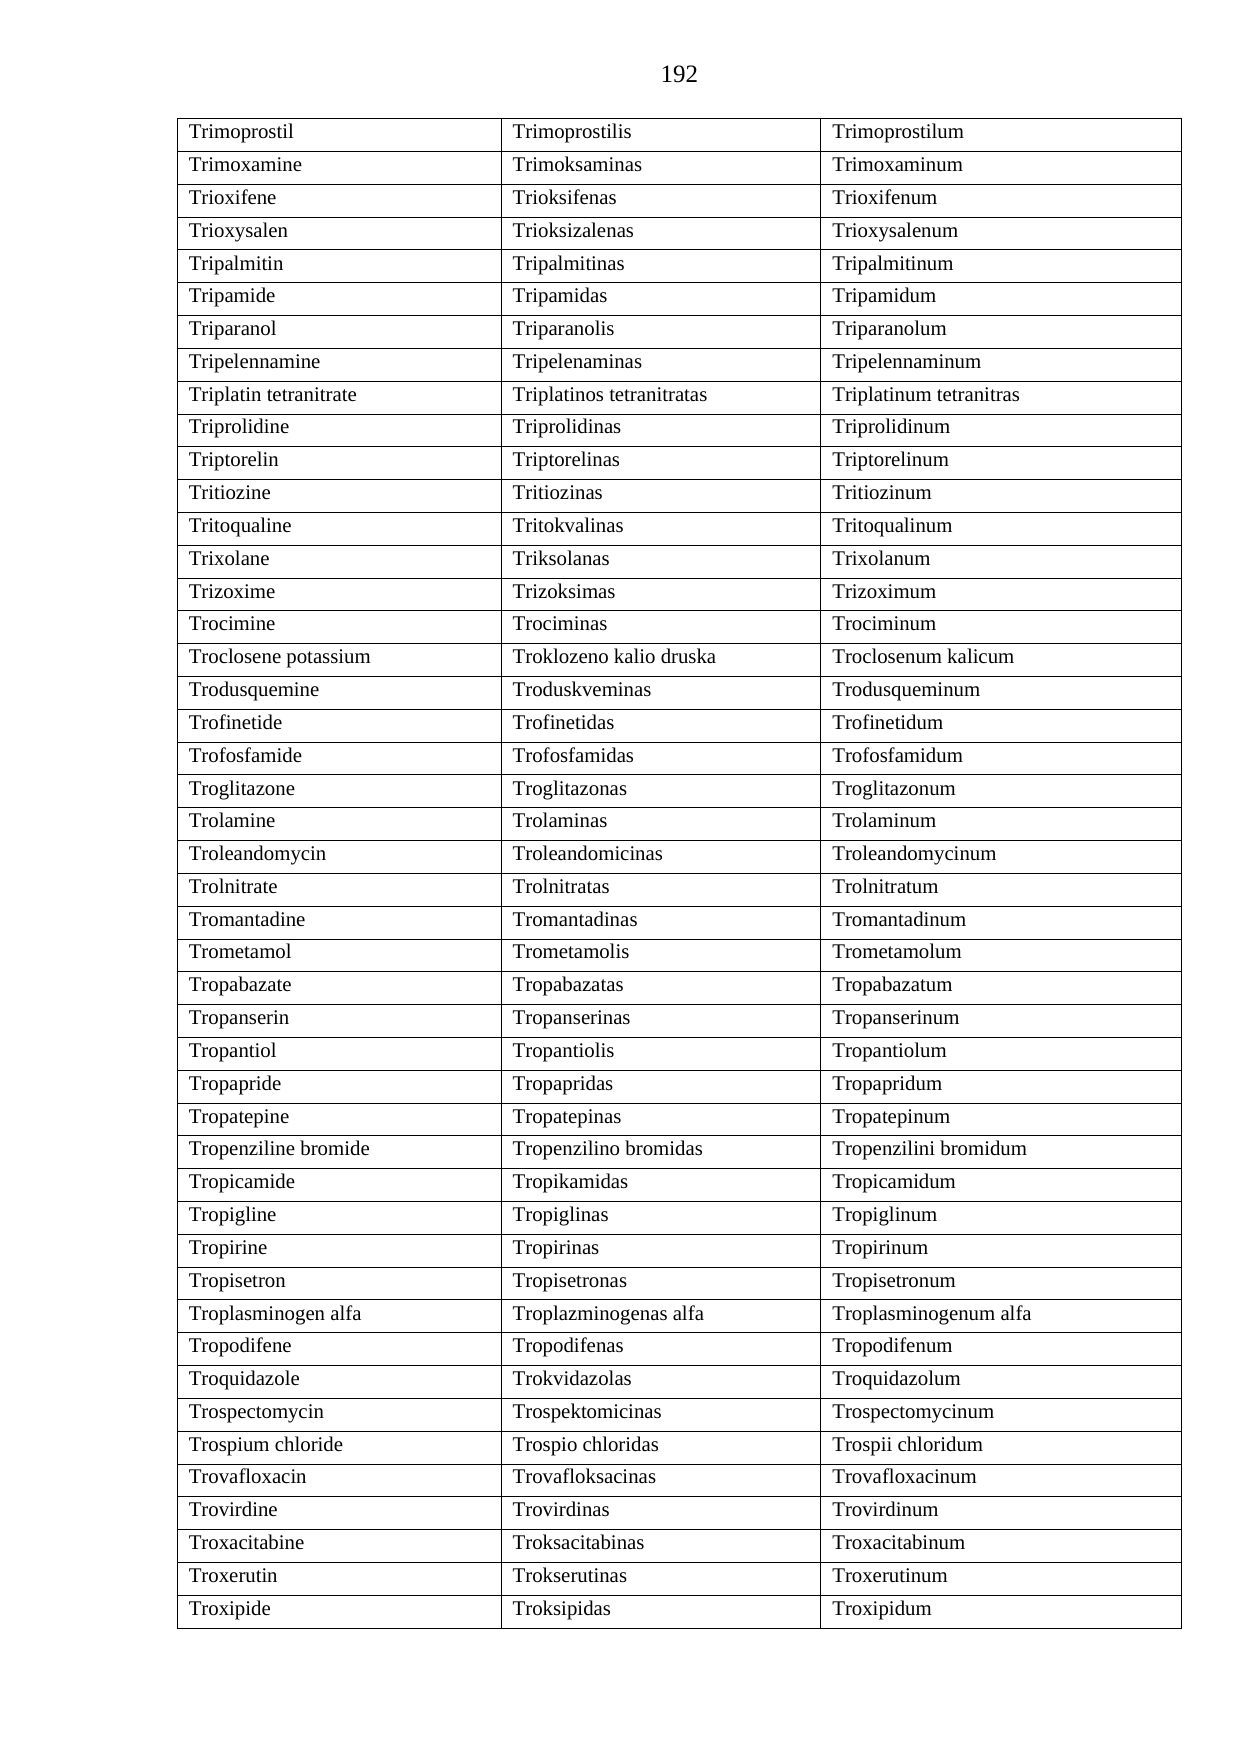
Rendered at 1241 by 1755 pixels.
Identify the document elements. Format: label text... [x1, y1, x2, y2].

table_cell Tropabazate [178, 972, 501, 1004]
table_cell Tropicamide [178, 1169, 501, 1201]
table_cell Tripamide [178, 283, 501, 315]
table_cell Trolnitratas [502, 874, 820, 906]
table_cell Tropapridas [502, 1071, 820, 1102]
table_cell Troxipidum [821, 1596, 1181, 1627]
table_cell Triksolanas [502, 546, 820, 577]
table_cell Trolaminas [502, 808, 820, 840]
table_cell Triprolidinum [821, 415, 1181, 446]
table_cell Tripalmitin [178, 250, 501, 282]
table_cell Trioksizalenas [502, 218, 820, 249]
table_cell Trospium chloride [178, 1432, 501, 1463]
table_cell Triptorelinas [502, 447, 820, 479]
table_cell Tritiozinum [821, 480, 1181, 512]
table_cell Tropatepinum [821, 1104, 1181, 1135]
table_cell Trimoprostilis [502, 119, 820, 151]
table_cell Trokserutinas [502, 1563, 820, 1595]
table_cell Trioksifenas [502, 185, 820, 217]
table_cell Tropicamidum [821, 1169, 1181, 1201]
table_cell Trovafloxacinum [821, 1465, 1181, 1496]
table_cell Tropodifenas [502, 1333, 820, 1365]
table_cell Trospektomicinas [502, 1399, 820, 1431]
table_cell Troquidazole [178, 1366, 501, 1398]
table_cell Tropirinum [821, 1235, 1181, 1267]
table_cell Trolnitratum [821, 874, 1181, 906]
table_cell Triprolidine [178, 415, 501, 446]
table_cell Trofinetidum [821, 710, 1181, 742]
table_cell Tropisetron [178, 1268, 501, 1299]
table_cell Trometamol [178, 940, 501, 971]
table_cell Triplatinos tetranitratas [502, 382, 820, 413]
table_cell Tripamidas [502, 283, 820, 315]
table_cell Tropanserinum [821, 1005, 1181, 1037]
table_cell Tritiozine [178, 480, 501, 512]
table_cell Trolaminum [821, 808, 1181, 840]
table_cell Tripamidum [821, 283, 1181, 315]
table_cell Trolamine [178, 808, 501, 840]
table_cell Troxerutin [178, 1563, 501, 1595]
table_cell Triprolidinas [502, 415, 820, 446]
table_cell Trixolane [178, 546, 501, 577]
table_cell Tritiozinas [502, 480, 820, 512]
table_cell Troleandomycinum [821, 841, 1181, 873]
table_cell Tropikamidas [502, 1169, 820, 1201]
table_cell Tromantadinum [821, 907, 1181, 938]
table_cell Tropabazatas [502, 972, 820, 1004]
table_cell Tropodifenum [821, 1333, 1181, 1365]
table_cell Trofosfamidum [821, 743, 1181, 774]
table_cell Tropirinas [502, 1235, 820, 1267]
table_cell Triptorelinum [821, 447, 1181, 479]
table_cell Troplasminogen alfa [178, 1300, 501, 1332]
table_cell Troleandomicinas [502, 841, 820, 873]
table_cell Tropanserin [178, 1005, 501, 1037]
table_cell Tromantadinas [502, 907, 820, 938]
table_cell Tropenziline bromide [178, 1136, 501, 1168]
table_cell Trizoksimas [502, 579, 820, 610]
table_cell Tripalmitinas [502, 250, 820, 282]
table_cell Tropantiolum [821, 1038, 1181, 1070]
table_cell Trokvidazolas [502, 1366, 820, 1398]
table_cell Triparanol [178, 316, 501, 348]
table_cell Tropapridum [821, 1071, 1181, 1102]
table_cell Trospio chloridas [502, 1432, 820, 1463]
table_cell Trioxysalen [178, 218, 501, 249]
table_cell Tropanserinas [502, 1005, 820, 1037]
table_cell Troclosene potassium [178, 644, 501, 676]
table_cell Troksipidas [502, 1596, 820, 1627]
table_cell Tropenzilino bromidas [502, 1136, 820, 1168]
table_cell Trometamolum [821, 940, 1181, 971]
table_cell Trioxifenum [821, 185, 1181, 217]
table_cell Troxacitabine [178, 1530, 501, 1562]
table_cell Tropiglinas [502, 1202, 820, 1234]
table_cell Trimoprostilum [821, 119, 1181, 151]
table_cell Trofosfamide [178, 743, 501, 774]
table_cell Troplasminogenum alfa [821, 1300, 1181, 1332]
table_cell Tropigline [178, 1202, 501, 1234]
table_cell Trovafloxacin [178, 1465, 501, 1496]
table_cell Troxacitabinum [821, 1530, 1181, 1562]
table_cell Trixolanum [821, 546, 1181, 577]
table_cell Trofinetidas [502, 710, 820, 742]
table_cell Trovafloksacinas [502, 1465, 820, 1496]
table_cell Trimoksaminas [502, 152, 820, 184]
table_cell Troclosenum kalicum [821, 644, 1181, 676]
table_cell Troglitazonas [502, 775, 820, 807]
table_cell Tripelennaminum [821, 349, 1181, 381]
table_cell Trociminum [821, 611, 1181, 643]
table_cell Tritoqualinum [821, 513, 1181, 545]
table_cell Troglitazone [178, 775, 501, 807]
table_cell Trioxifene [178, 185, 501, 217]
table_cell Triplatinum tetranitras [821, 382, 1181, 413]
table_cell Trovirdine [178, 1497, 501, 1529]
table_cell Trovirdinum [821, 1497, 1181, 1529]
table_cell Tromantadine [178, 907, 501, 938]
table_cell Tropatepine [178, 1104, 501, 1135]
table_cell Triplatin tetranitrate [178, 382, 501, 413]
table_cell Tripalmitinum [821, 250, 1181, 282]
table_cell Tropantiol [178, 1038, 501, 1070]
table_cell Tripelenaminas [502, 349, 820, 381]
table_cell Trodusquemine [178, 677, 501, 709]
table_cell Trimoxaminum [821, 152, 1181, 184]
table_cell Trocimine [178, 611, 501, 643]
table_cell Tropodifene [178, 1333, 501, 1365]
table_cell Tropantiolis [502, 1038, 820, 1070]
table_cell Tripelennamine [178, 349, 501, 381]
table_cell Troksacitabinas [502, 1530, 820, 1562]
table_cell Trociminas [502, 611, 820, 643]
table_cell Troplazminogenas alfa [502, 1300, 820, 1332]
table_cell Tropabazatum [821, 972, 1181, 1004]
table_cell Triparanolis [502, 316, 820, 348]
table_cell Tropenzilini bromidum [821, 1136, 1181, 1168]
table_cell Trospectomycinum [821, 1399, 1181, 1431]
table_cell Trometamolis [502, 940, 820, 971]
table_cell Trovirdinas [502, 1497, 820, 1529]
table_cell Troklozeno kalio druska [502, 644, 820, 676]
table_cell Tritoqualine [178, 513, 501, 545]
table_cell Trofinetide [178, 710, 501, 742]
table_cell Tropisetronum [821, 1268, 1181, 1299]
table_cell Troquidazolum [821, 1366, 1181, 1398]
table_cell Troglitazonum [821, 775, 1181, 807]
table_cell Troxipide [178, 1596, 501, 1627]
table_cell Tropatepinas [502, 1104, 820, 1135]
table_cell Trolnitrate [178, 874, 501, 906]
table_cell Triptorelin [178, 447, 501, 479]
table_cell Triparanolum [821, 316, 1181, 348]
table_cell Trofosfamidas [502, 743, 820, 774]
table_cell Trimoprostil [178, 119, 501, 151]
table_cell Tropapride [178, 1071, 501, 1102]
table_cell Trospectomycin [178, 1399, 501, 1431]
table_cell Trodusqueminum [821, 677, 1181, 709]
table_cell Troxerutinum [821, 1563, 1181, 1595]
table_cell Tropirine [178, 1235, 501, 1267]
table_cell Troduskveminas [502, 677, 820, 709]
table_cell Troleandomycin [178, 841, 501, 873]
table_cell Trimoxamine [178, 152, 501, 184]
table_cell Tritokvalinas [502, 513, 820, 545]
table_cell Trioxysalenum [821, 218, 1181, 249]
table_cell Trizoxime [178, 579, 501, 610]
table_cell Tropiglinum [821, 1202, 1181, 1234]
table_cell Trospii chloridum [821, 1432, 1181, 1463]
table_cell Tropisetronas [502, 1268, 820, 1299]
table_cell Trizoximum [821, 579, 1181, 610]
